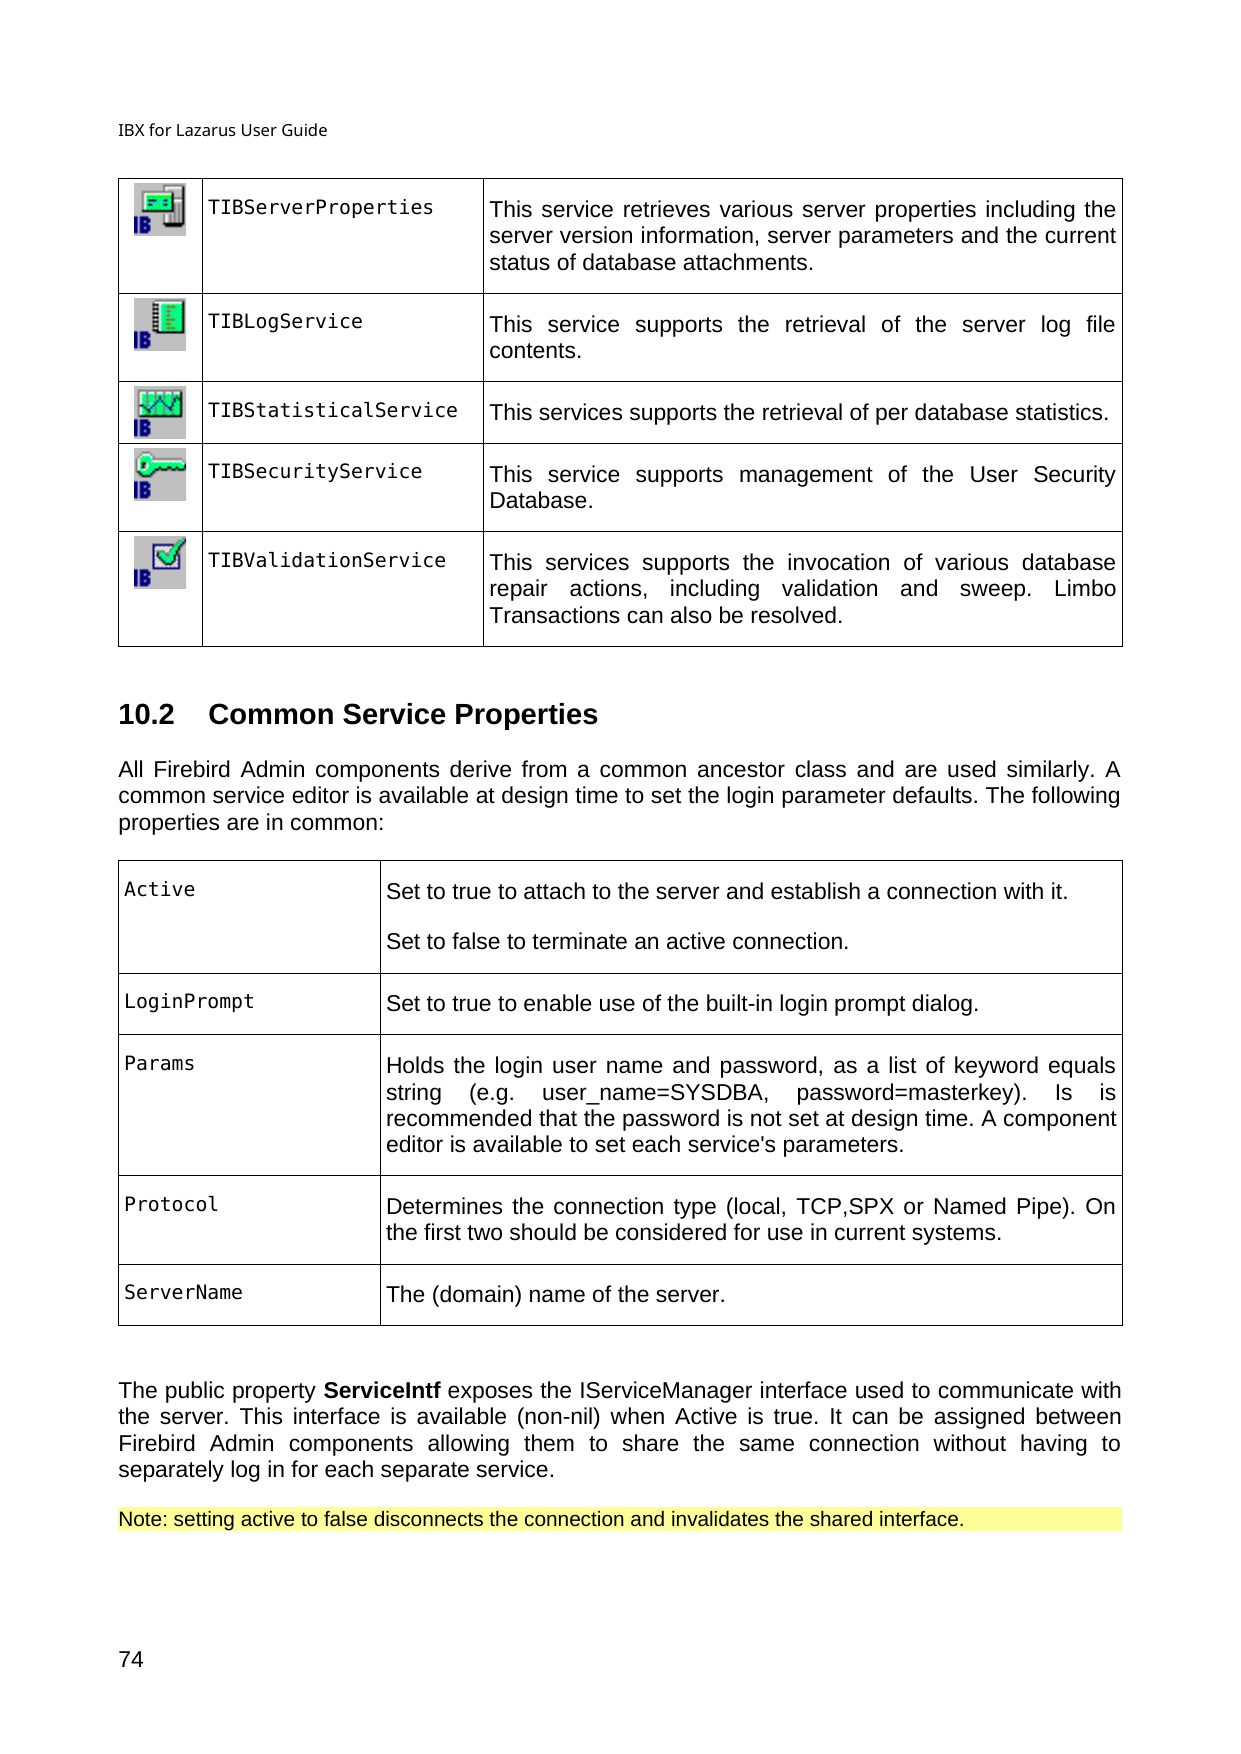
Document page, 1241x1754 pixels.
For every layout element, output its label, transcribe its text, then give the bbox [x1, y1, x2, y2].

table_cell Holds the login user name and password, as a list of keyword equals string (e.g. user_name=SYSDBA, password=masterkey). Is is recommended that the password is not set at design time. A component editor is available to set each service's parameters. [381, 1035, 1122, 1175]
table_cell [119, 179, 202, 293]
table_cell [119, 444, 202, 531]
table_cell TIBStatisticalService [203, 382, 483, 443]
table_cell TIBValidationService [203, 532, 483, 646]
picture [134, 298, 187, 351]
picture [134, 448, 187, 501]
table_cell ServerName [119, 1265, 380, 1325]
text The public property ServiceIntf exposes the IServiceManager interface used to communicate with the server. This interface is available (non-nil) when Active is true. It can be assigned between Firebird Admin components allowing them to share the same connection without having to separately log in for each separate service. [118, 1377, 1122, 1482]
table_cell LoginPrompt [119, 974, 380, 1034]
table_cell This service supports the retrieval of the server log file contents. [484, 294, 1122, 381]
table_cell This services supports the retrieval of per database statistics. [484, 382, 1122, 443]
table_cell This service supports management of the User Security Database. [484, 444, 1122, 531]
subtitle Common Service Properties [118, 697, 1122, 731]
table_cell TIBSecurityService [203, 444, 483, 531]
table_cell [119, 532, 202, 646]
picture [134, 183, 187, 236]
table_cell Params [119, 1035, 380, 1175]
table_cell This service retrieves various server properties including the server version information, server parameters and the current status of database attachments. [484, 179, 1122, 293]
table_header Set to true to attach to the server and establish a connection with it. Set to false to terminate an active connection. [381, 861, 1122, 972]
text All Firebird Admin components derive from a common ancestor class and are used similarly. A common service editor is available at design time to set the login parameter defaults. The following properties are in common: [118, 756, 1122, 835]
table_cell Set to true to enable use of the built-in login prompt dialog. [381, 974, 1122, 1034]
table_cell TIBLogService [203, 294, 483, 381]
picture [134, 386, 187, 439]
table_cell The (domain) name of the server. [381, 1265, 1122, 1325]
table_cell [119, 294, 202, 298]
table_cell TIBServerProperties [203, 179, 483, 293]
picture [134, 536, 187, 589]
table_cell [119, 299, 202, 381]
table_cell [119, 382, 202, 443]
table_cell Determines the connection type (local, TCP,SPX or Named Pipe). On the first two should be considered for use in current systems. [381, 1176, 1122, 1263]
table_cell This services supports the invocation of various database repair actions, including validation and sweep. Limbo Transactions can also be resolved. [484, 532, 1122, 646]
text Note: setting active to false disconnects the connection and invalidates the shared interface. [118, 1507, 1122, 1531]
table_cell Protocol [119, 1176, 380, 1263]
table_header Active [119, 861, 380, 972]
